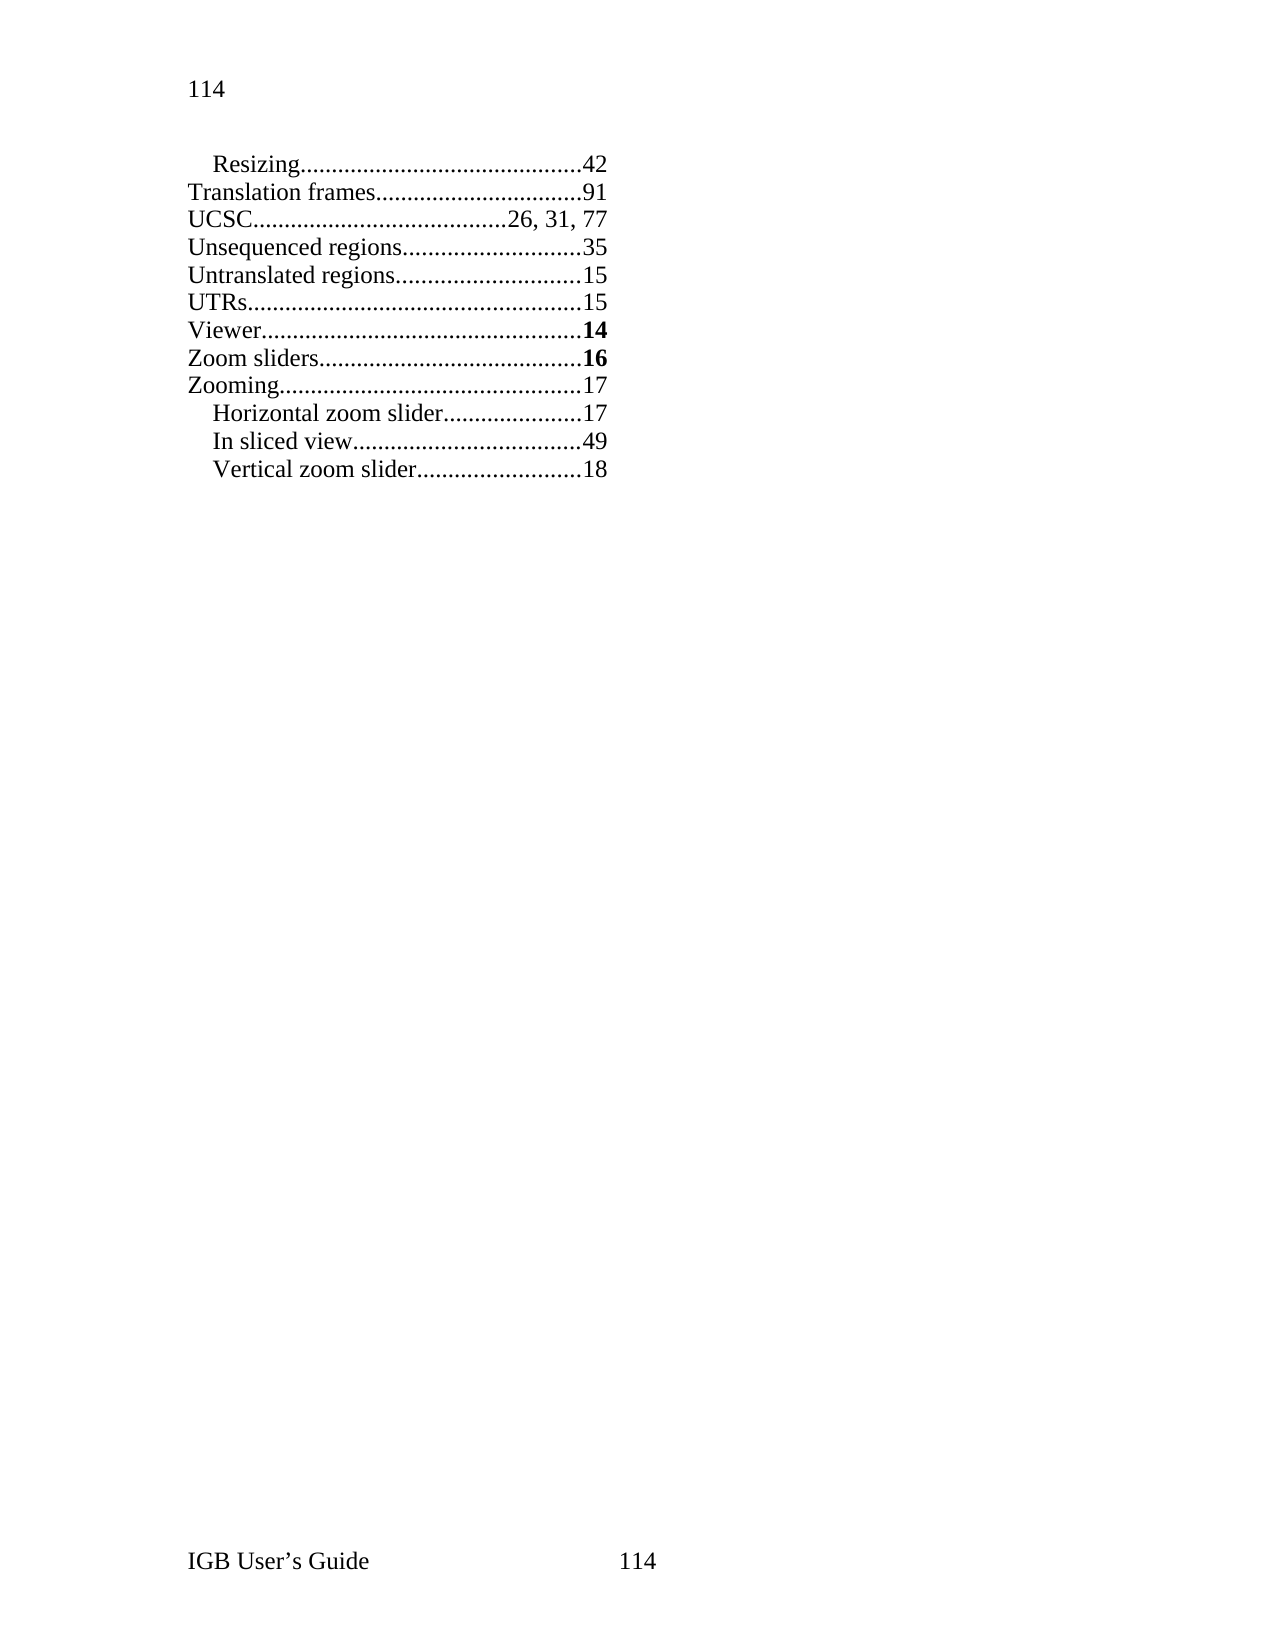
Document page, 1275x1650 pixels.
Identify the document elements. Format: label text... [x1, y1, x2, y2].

text Viewer 14 [187, 316, 607, 344]
text Zooming 17 [187, 372, 607, 399]
text Vertical zoom slider 18 [212, 455, 607, 482]
text UCSC 26, 31, 77 [187, 205, 607, 233]
text Resizing 42 [212, 150, 607, 178]
text UTRs 15 [187, 288, 607, 316]
text Untranslated regions 15 [187, 261, 607, 288]
text Translation frames 91 [187, 178, 607, 205]
text Unsequenced regions 35 [187, 233, 607, 261]
text Horizontal zoom slider 17 [212, 399, 607, 427]
text Zoom sliders 16 [187, 344, 607, 372]
text In sliced view 49 [212, 427, 607, 455]
